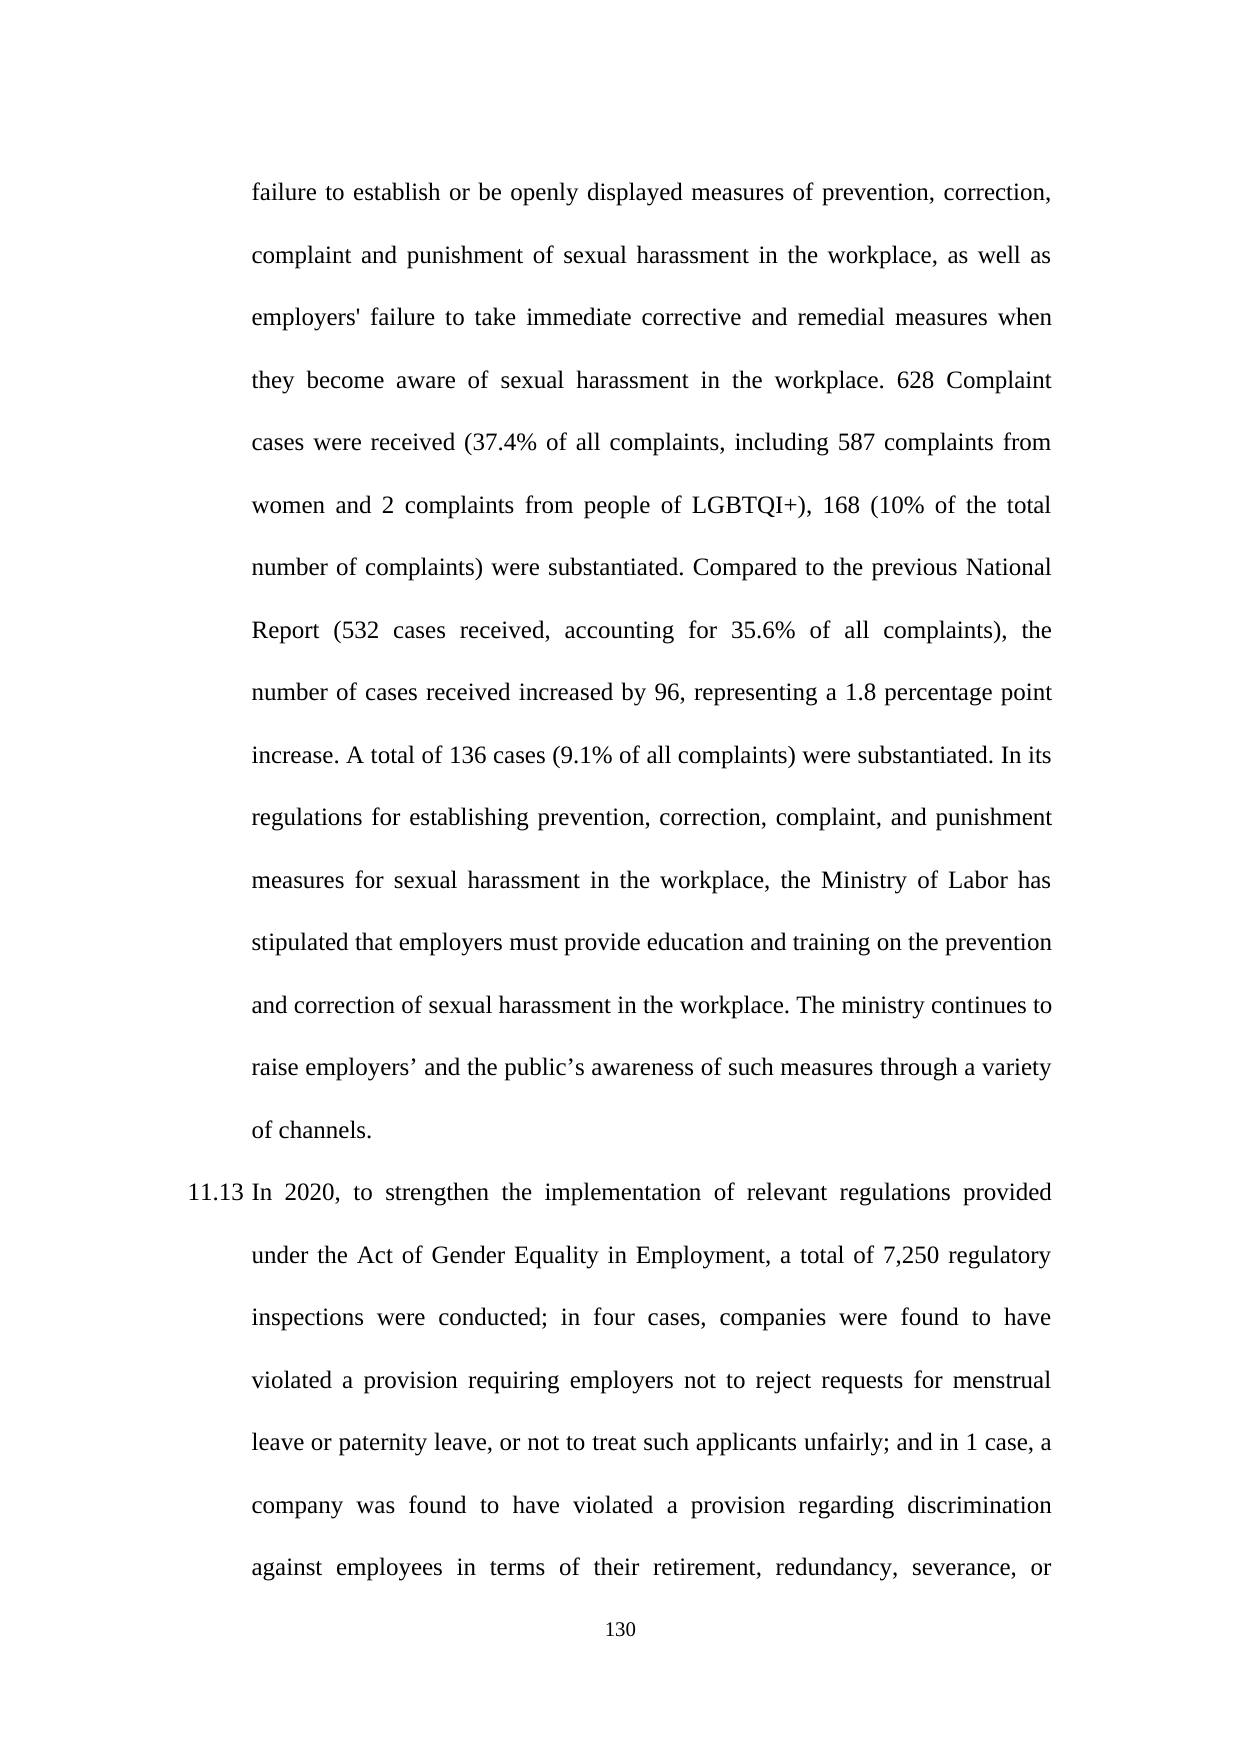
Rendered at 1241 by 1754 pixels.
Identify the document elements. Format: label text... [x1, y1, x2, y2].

list failure to establish or be openly displayed measures of prevention, correction, complaint and punishment of sexual harassment in the workplace, as well as employers' failure to take immediate corrective and remedial measures when they become aware of sexual harassment in the workplace. 628 Complaint cases were received (37.4% of all complaints, including 587 complaints from women and 2 complaints from people of LGBTQI+), 168 (10% of the total number of complaints) were substantiated. Compared to the previous National Report (532 cases received, accounting for 35.6% of all complaints), the number of cases received increased by 96, representing a 1.8 percentage point increase. A total of 136 cases (9.1% of all complaints) were substantiated. In its regulations for establishing prevention, correction, complaint, and punishment measures for sexual harassment in the workplace, the Ministry of Labor has stipulated that employers must provide education and training on the prevention and correction of sexual harassment in the workplace. The ministry continues to raise employers’ and the public’s awareness of such measures through a variety of channels. [187, 150, 1053, 1150]
list In 2020, to strengthen the implementation of relevant regulations provided under the Act of Gender Equality in Employment, a total of 7,250 regulatory inspections were conducted; in four cases, companies were found to have violated a provision requiring employers not to reject requests for menstrual leave or paternity leave, or not to treat such applicants unfairly; and in 1 case, a company was found to have violated a provision regarding discrimination against employees in terms of their retirement, redundancy, severance, or [187, 1150, 1053, 1587]
